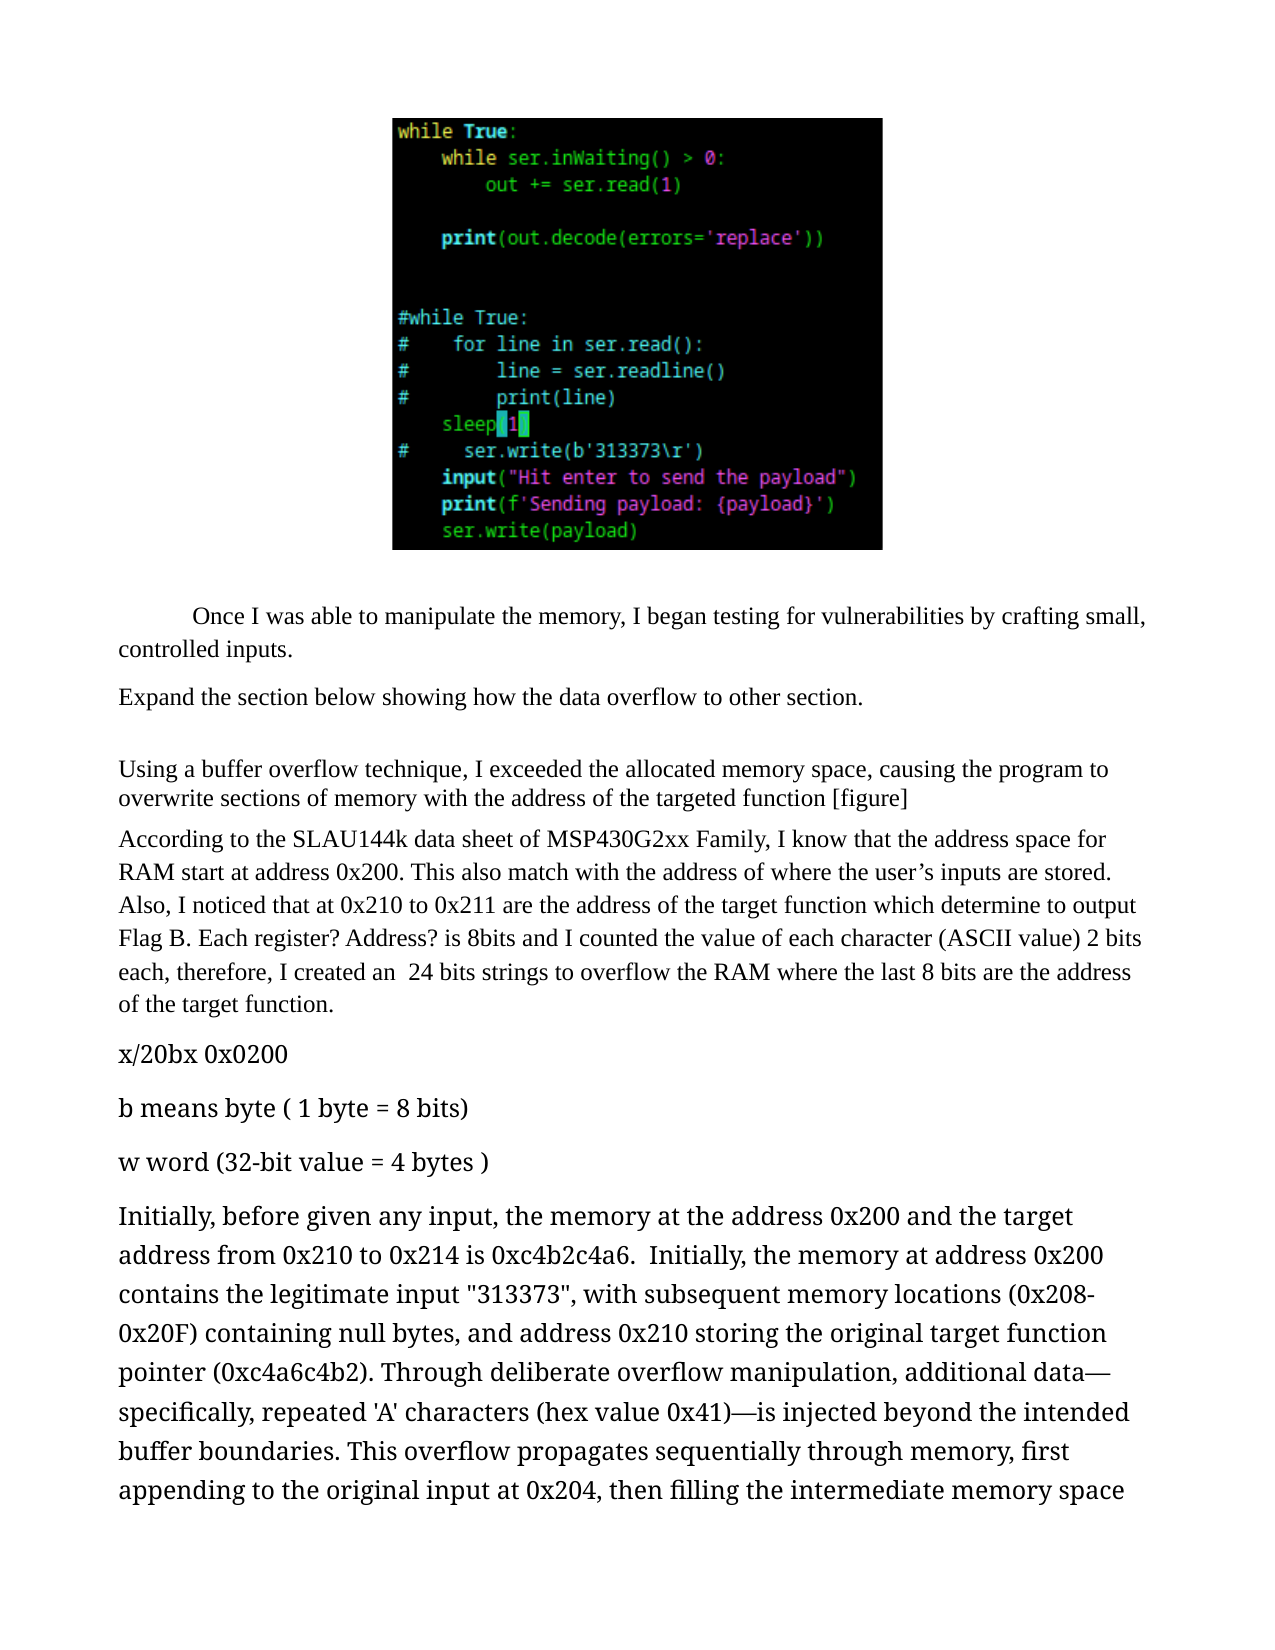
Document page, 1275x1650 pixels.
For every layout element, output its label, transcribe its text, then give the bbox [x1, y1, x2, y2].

text Expand the section below showing how the data overflow to other section. [118, 682, 1157, 711]
subtitle Using a buffer overflow technique, I exceeded the allocated memory space, causing the program to overwrite sections of memory with the address of the targeted function [figure] [118, 754, 1157, 812]
text b means byte ( 1 byte = 8 bits) [118, 1091, 1157, 1125]
text w word (32-bit value = 4 bytes ) [118, 1145, 1157, 1179]
text x/20bx 0x0200 [118, 1037, 1157, 1071]
text Initially, before given any input, the memory at the address 0x200 and the target address from 0x210 to 0x214 is 0xc4b2c4a6. Initially, the memory at address 0x200 contains the legitimate input "313373", with subsequent memory locations (0x208-0x20F) containing null bytes, and address 0x210 storing the original target function pointer (0xc4a6c4b2). Through deliberate overflow manipulation, additional data—specifically, repeated 'A' characters (hex value 0x41)—is injected beyond the intended buffer boundaries. This overflow propagates sequentially through memory, first appending to the original input at 0x204, then filling the intermediate memory space [118, 1198, 1157, 1507]
picture [392, 118, 883, 550]
text According to the SLAU144k data sheet of MSP430G2xx Family, I know that the address space for RAM start at address 0x200. This also match with the address of where the user’s inputs are stored. Also, I noticed that at 0x210 to 0x211 are the address of the target function which determine to output Flag B. Each register? Address? is 8bits and I counted the value of each character (ASCII value) 2 bits each, therefore, I created an 24 bits strings to overflow the RAM where the last 8 bits are the address of the target function. [118, 824, 1157, 1018]
text Once I was able to manipulate the memory, I began testing for vulnerabilities by crafting small, controlled inputs. [118, 601, 1157, 663]
